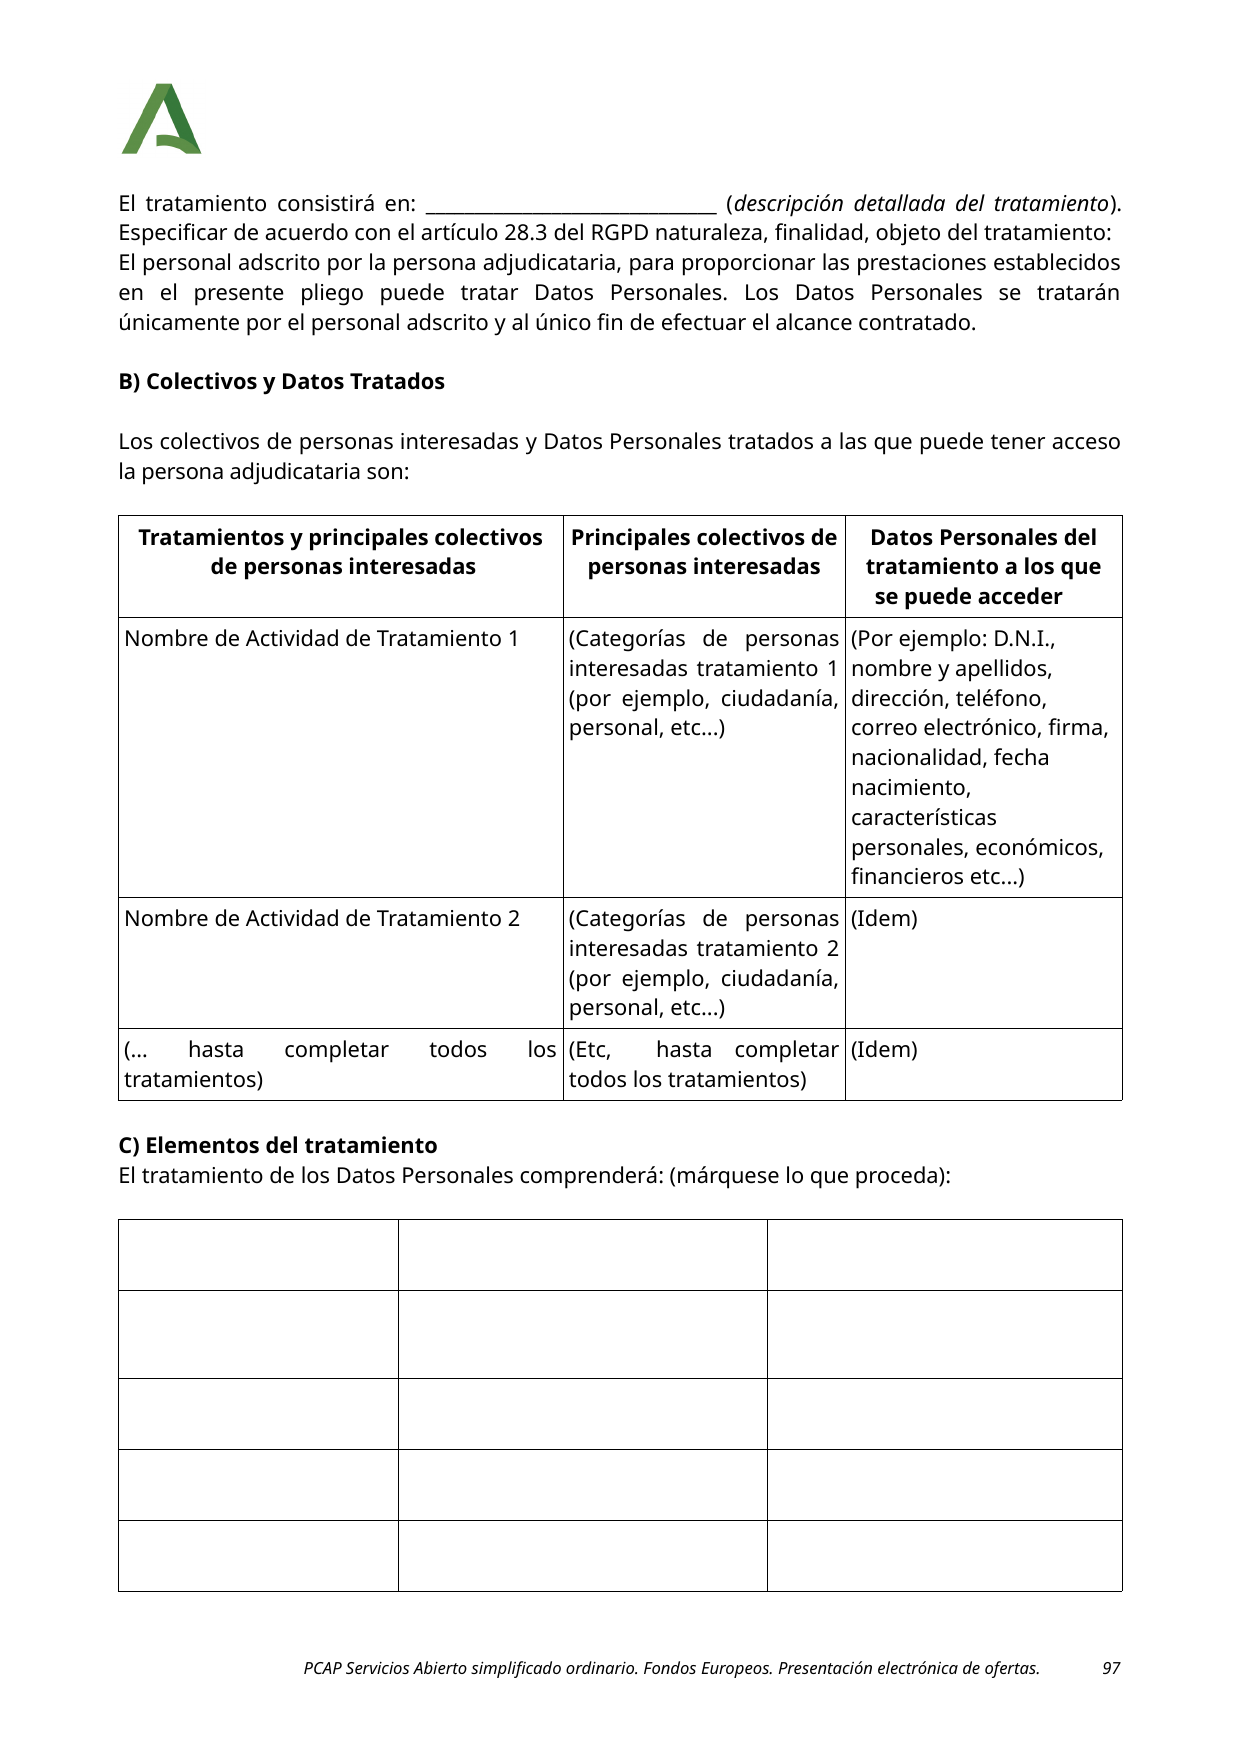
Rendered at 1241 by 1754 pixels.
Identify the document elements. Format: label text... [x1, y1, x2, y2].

table_cell [119, 1379, 398, 1449]
table_cell (Idem) [846, 1029, 1122, 1099]
table_header [768, 1220, 1122, 1290]
table_cell (… hasta completar todos los tratamientos) [119, 1029, 563, 1099]
text Los colectivos de personas interesadas y Datos Personales tratados a las que puede tener acceso la persona adjudicataria son: [118, 426, 1122, 486]
table_cell [399, 1521, 767, 1591]
table_cell [119, 1521, 398, 1591]
table_header Tratamientos y principales colectivos de personas interesadas [119, 516, 563, 617]
table_cell [768, 1521, 1122, 1591]
table_cell (Etc, hasta completar todos los tratamientos) [564, 1029, 845, 1099]
table_header [119, 1220, 398, 1290]
text El personal adscrito por la persona adjudicataria, para proporcionar las prestaciones establecidos en el presente pliego puede tratar Datos Personales. Los Datos Personales se tratarán únicamente por el personal adscrito y al único fin de efectuar el alcance contratado. [118, 247, 1122, 337]
table_cell Nombre de Actividad de Tratamiento 1 [119, 618, 563, 897]
table_header Principales colectivos de personas interesadas [564, 516, 845, 617]
text El tratamiento consistirá en: ______________________________ (descripción detallada del tratamiento). Especificar de acuerdo con el artículo 28.3 del RGPD naturaleza, finalidad, objeto del tratamiento: [118, 188, 1122, 247]
table_cell [399, 1450, 767, 1520]
table_cell [768, 1291, 1122, 1378]
table_cell [768, 1450, 1122, 1520]
table_cell [399, 1379, 767, 1449]
table_header Datos Personales del tratamiento a los que se puede acceder [846, 516, 1122, 617]
text B) Colectivos y Datos Tratados [118, 366, 1122, 396]
table_cell [119, 1450, 398, 1520]
table_cell Nombre de Actividad de Tratamiento 2 [119, 898, 563, 1028]
text C) Elementos del tratamiento [118, 1130, 1122, 1159]
table_cell (Idem) [846, 898, 1122, 1028]
table_cell [768, 1379, 1122, 1449]
table_cell (Categorías de personas interesadas tratamiento 1 (por ejemplo, ciudadanía, personal, etc...) [564, 618, 845, 897]
table_cell (Por ejemplo: D.N.I., nombre y apellidos, dirección, teléfono, correo electrónico, firma, nacionalidad, fecha nacimiento, características personales, económicos, financieros etc...) [846, 618, 1122, 897]
table_cell [119, 1291, 398, 1378]
table_cell [399, 1291, 767, 1378]
text El tratamiento de los Datos Personales comprenderá: (márquese lo que proceda): [118, 1159, 1122, 1189]
table_header [399, 1220, 767, 1290]
table_cell (Categorías de personas interesadas tratamiento 2 (por ejemplo, ciudadanía, personal, etc...) [564, 898, 845, 1028]
picture [117, 79, 206, 158]
